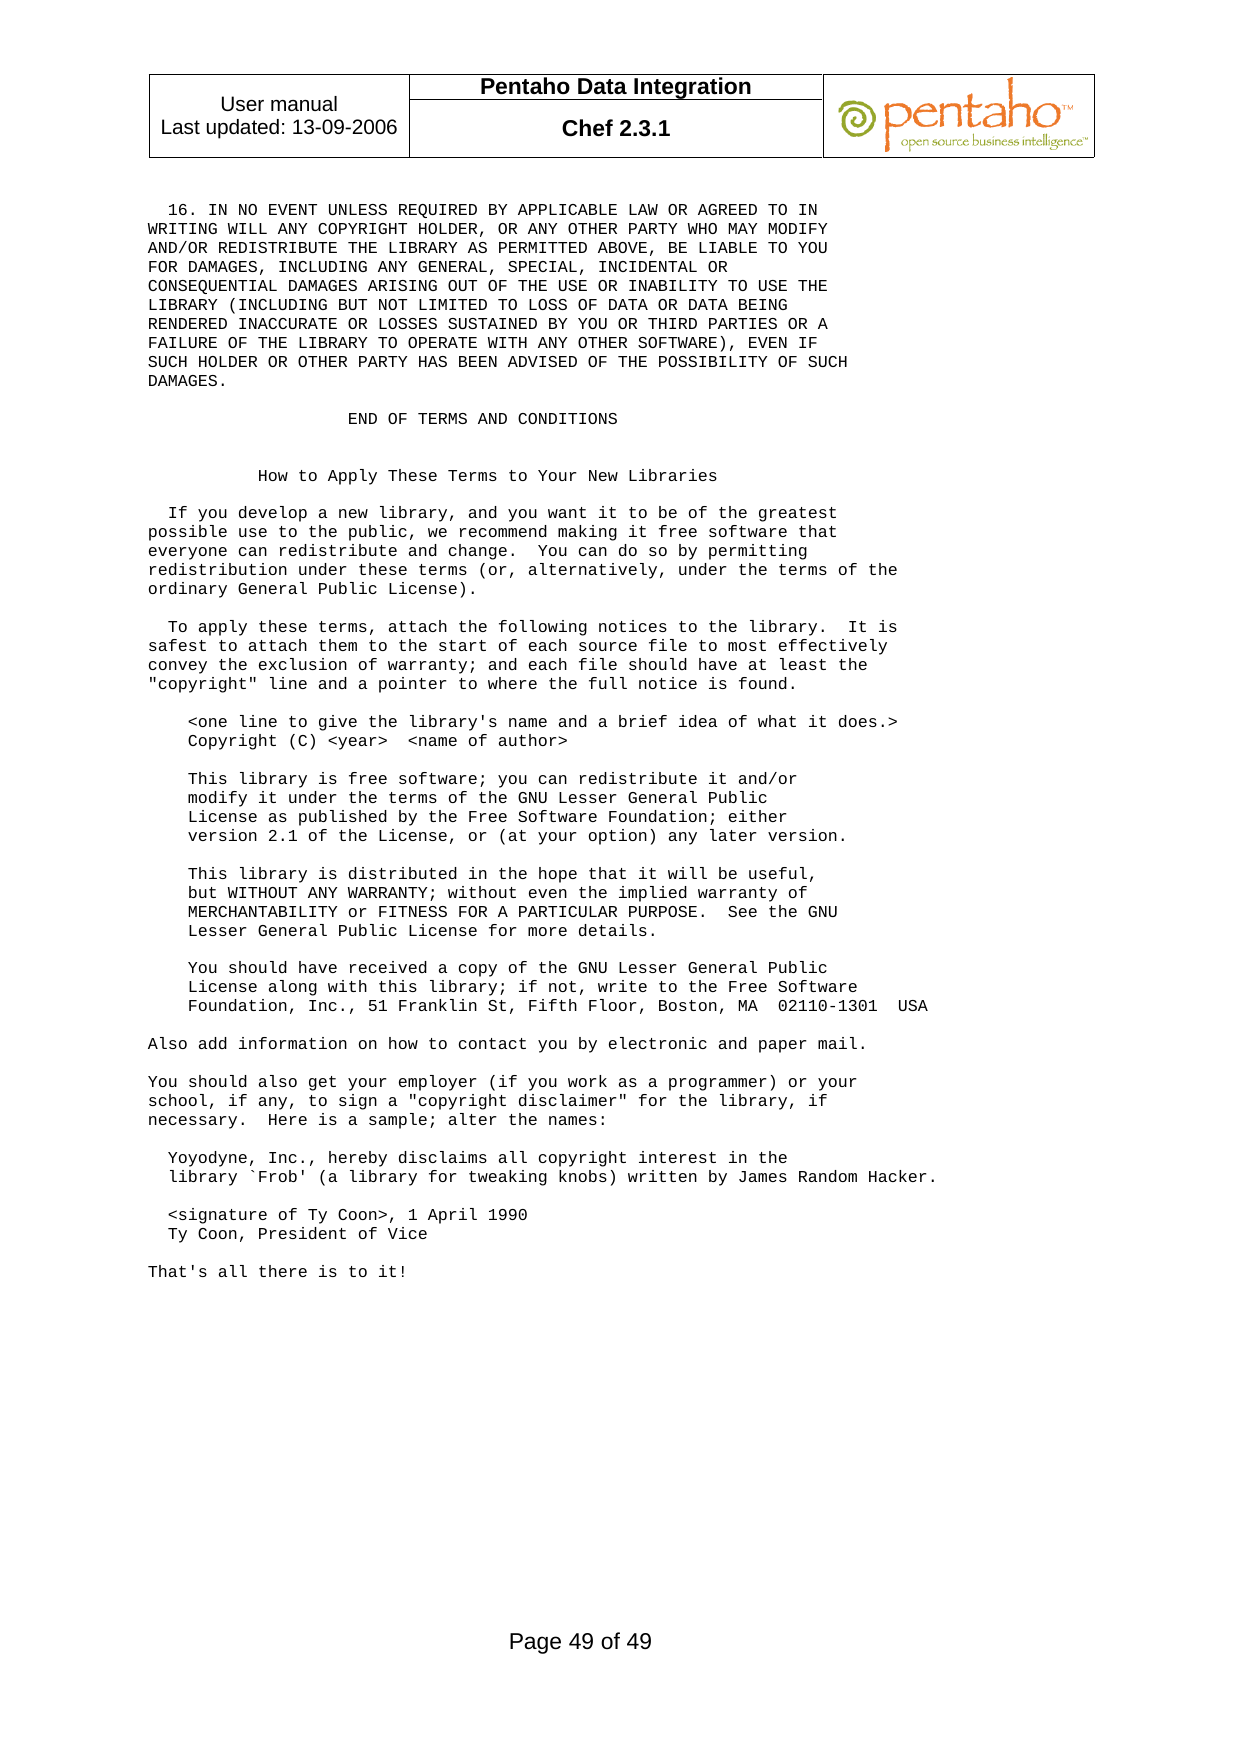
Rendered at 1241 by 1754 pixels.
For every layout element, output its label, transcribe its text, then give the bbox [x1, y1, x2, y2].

text How to Apply These Terms to Your New Libraries If you develop a new library, and you want it to be of the greatest possible use to the public, we recommend making it free software that everyone can redistribute and change. You can do so by permitting redistribution under these terms (or, alternatively, under the terms of the ordinary General Public License). To apply these terms, attach the following notices to the library. It is safest to attach them to the start of each source file to most effectively convey the exclusion of warranty; and each file should have at least the "copyright" line and a pointer to where the full notice is found. <one line to give the library's name and a brief idea of what it does.> Copyright (C) <year> <name of author> This library is free software; you can redistribute it and/or modify it under the terms of the GNU Lesser General Public License as published by the Free Software Foundation; either version 2.1 of the License, or (at your option) any later version. This library is distributed in the hope that it will be useful, but WITHOUT ANY WARRANTY; without even the implied warranty of MERCHANTABILITY or FITNESS FOR A PARTICULAR PURPOSE. See the GNU Lesser General Public License for more details. You should have received a copy of the GNU Lesser General Public License along with this library; if not, write to the Free Software Foundation, Inc., 51 Franklin St, Fifth Floor, Boston, MA 02110-1301 USA Also add information on how to contact you by electronic and paper mail. You should also get your employer (if you work as a programmer) or your school, if any, to sign a "copyright disclaimer" for the library, if necessary. Here is a sample; alter the names: Yoyodyne, Inc., hereby disclaims all copyright interest in the library `Frob' (a library for tweaking knobs) written by James Random Hacker. <signature of Ty Coon>, 1 April 1990 Ty Coon, President of Vice That's all there is to it! [148, 429, 1092, 1359]
text 16. IN NO EVENT UNLESS REQUIRED BY APPLICABLE LAW OR AGREED TO IN WRITING WILL ANY COPYRIGHT HOLDER, OR ANY OTHER PARTY WHO MAY MODIFY AND/OR REDISTRIBUTE THE LIBRARY AS PERMITTED ABOVE, BE LIABLE TO YOU FOR DAMAGES, INCLUDING ANY GENERAL, SPECIAL, INCIDENTAL OR CONSEQUENTIAL DAMAGES ARISING OUT OF THE USE OR INABILITY TO USE THE LIBRARY (INCLUDING BUT NOT LIMITED TO LOSS OF DATA OR DATA BEING RENDERED INACCURATE OR LOSSES SUSTAINED BY YOU OR THIRD PARTIES OR A FAILURE OF THE LIBRARY TO OPERATE WITH ANY OTHER SOFTWARE), EVEN IF SUCH HOLDER OR OTHER PARTY HAS BEEN ADVISED OF THE POSSIBILITY OF SUCH DAMAGES. END OF TERMS AND CONDITIONS [148, 183, 1092, 429]
